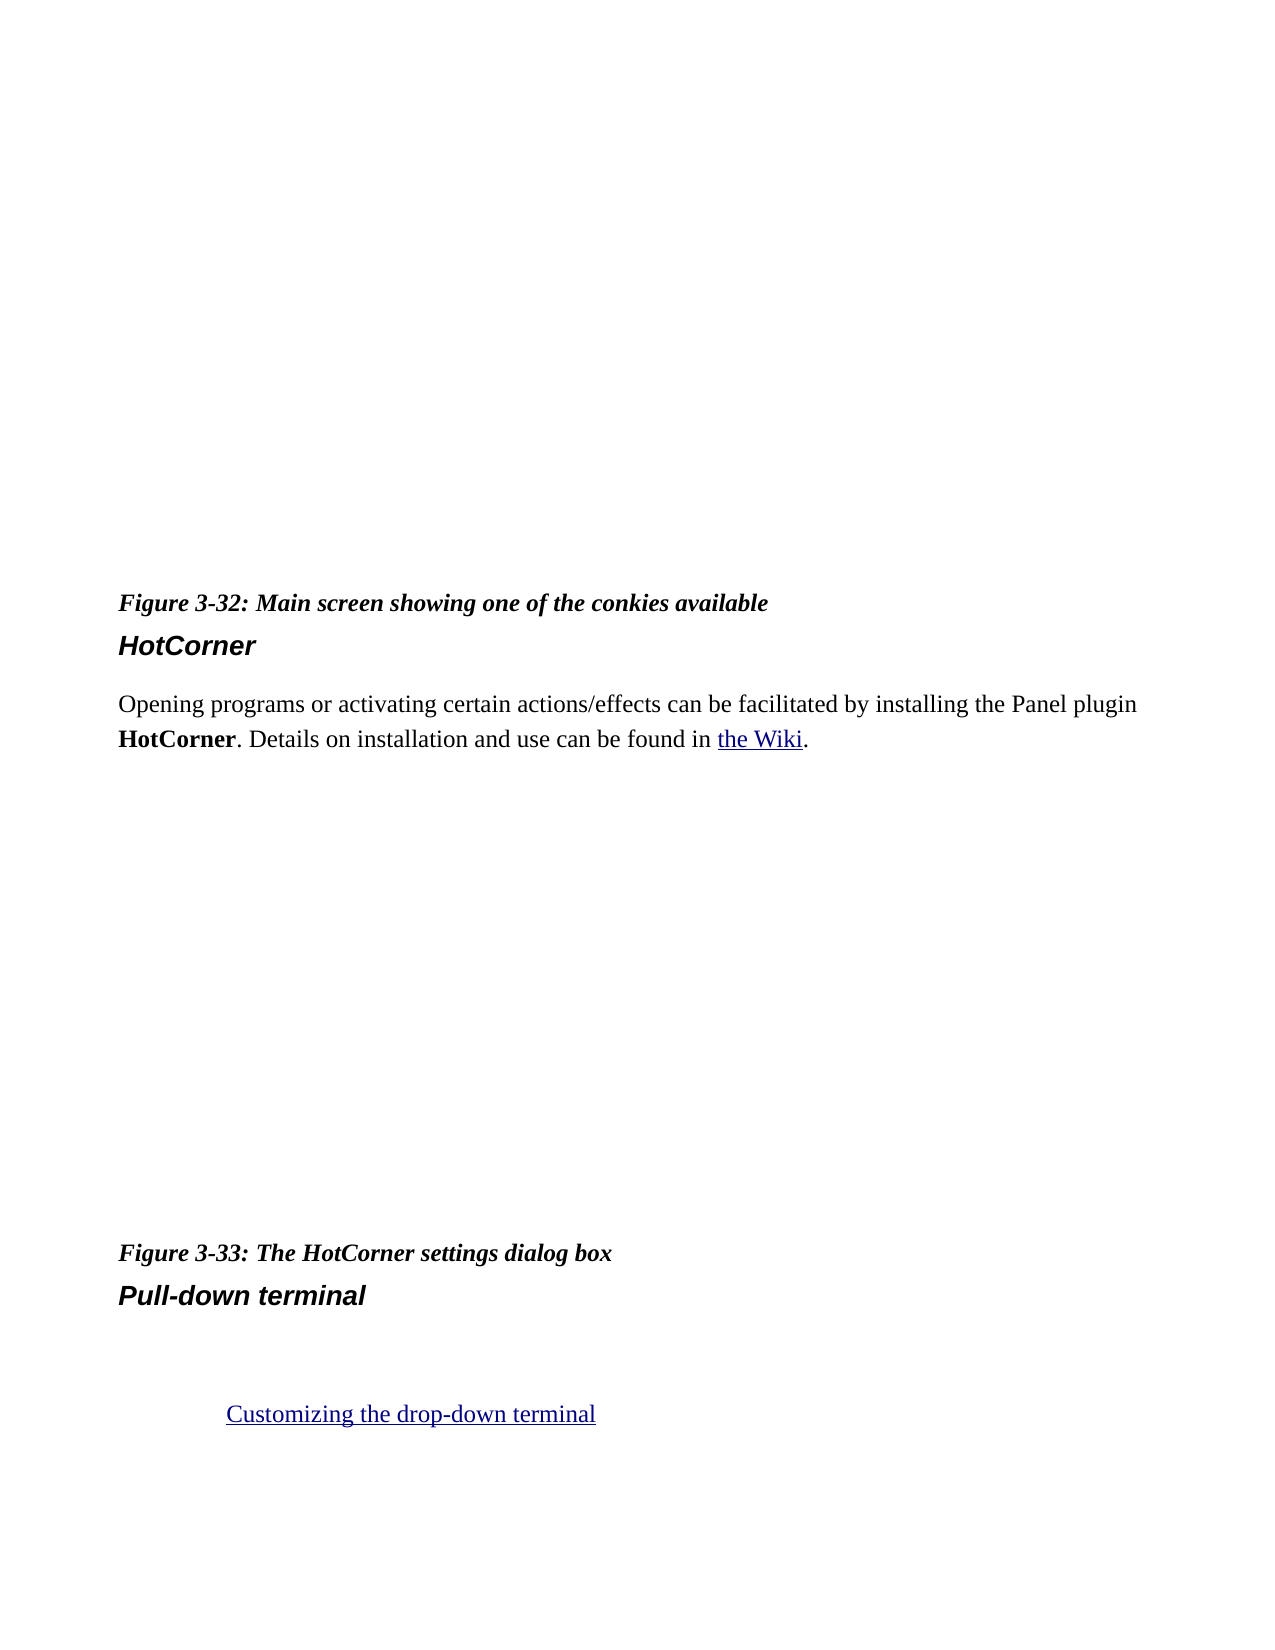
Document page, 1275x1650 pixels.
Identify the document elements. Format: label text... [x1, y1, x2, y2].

text Figure 3-33: The HotCorner settings dialog box [118, 1238, 1157, 1267]
subtitle HotCorner [118, 629, 1157, 661]
text Figure 3-32: Main screen showing one of the conkies available [118, 588, 1157, 617]
text Opening programs or activating certain actions/effects can be facilitated by installing the Panel plugin HotCorner. Details on installation and use can be found in the Wiki. [118, 689, 1157, 752]
text Customizing the drop-down terminal [118, 1339, 1157, 1428]
subtitle Pull-down terminal [118, 1279, 1157, 1311]
